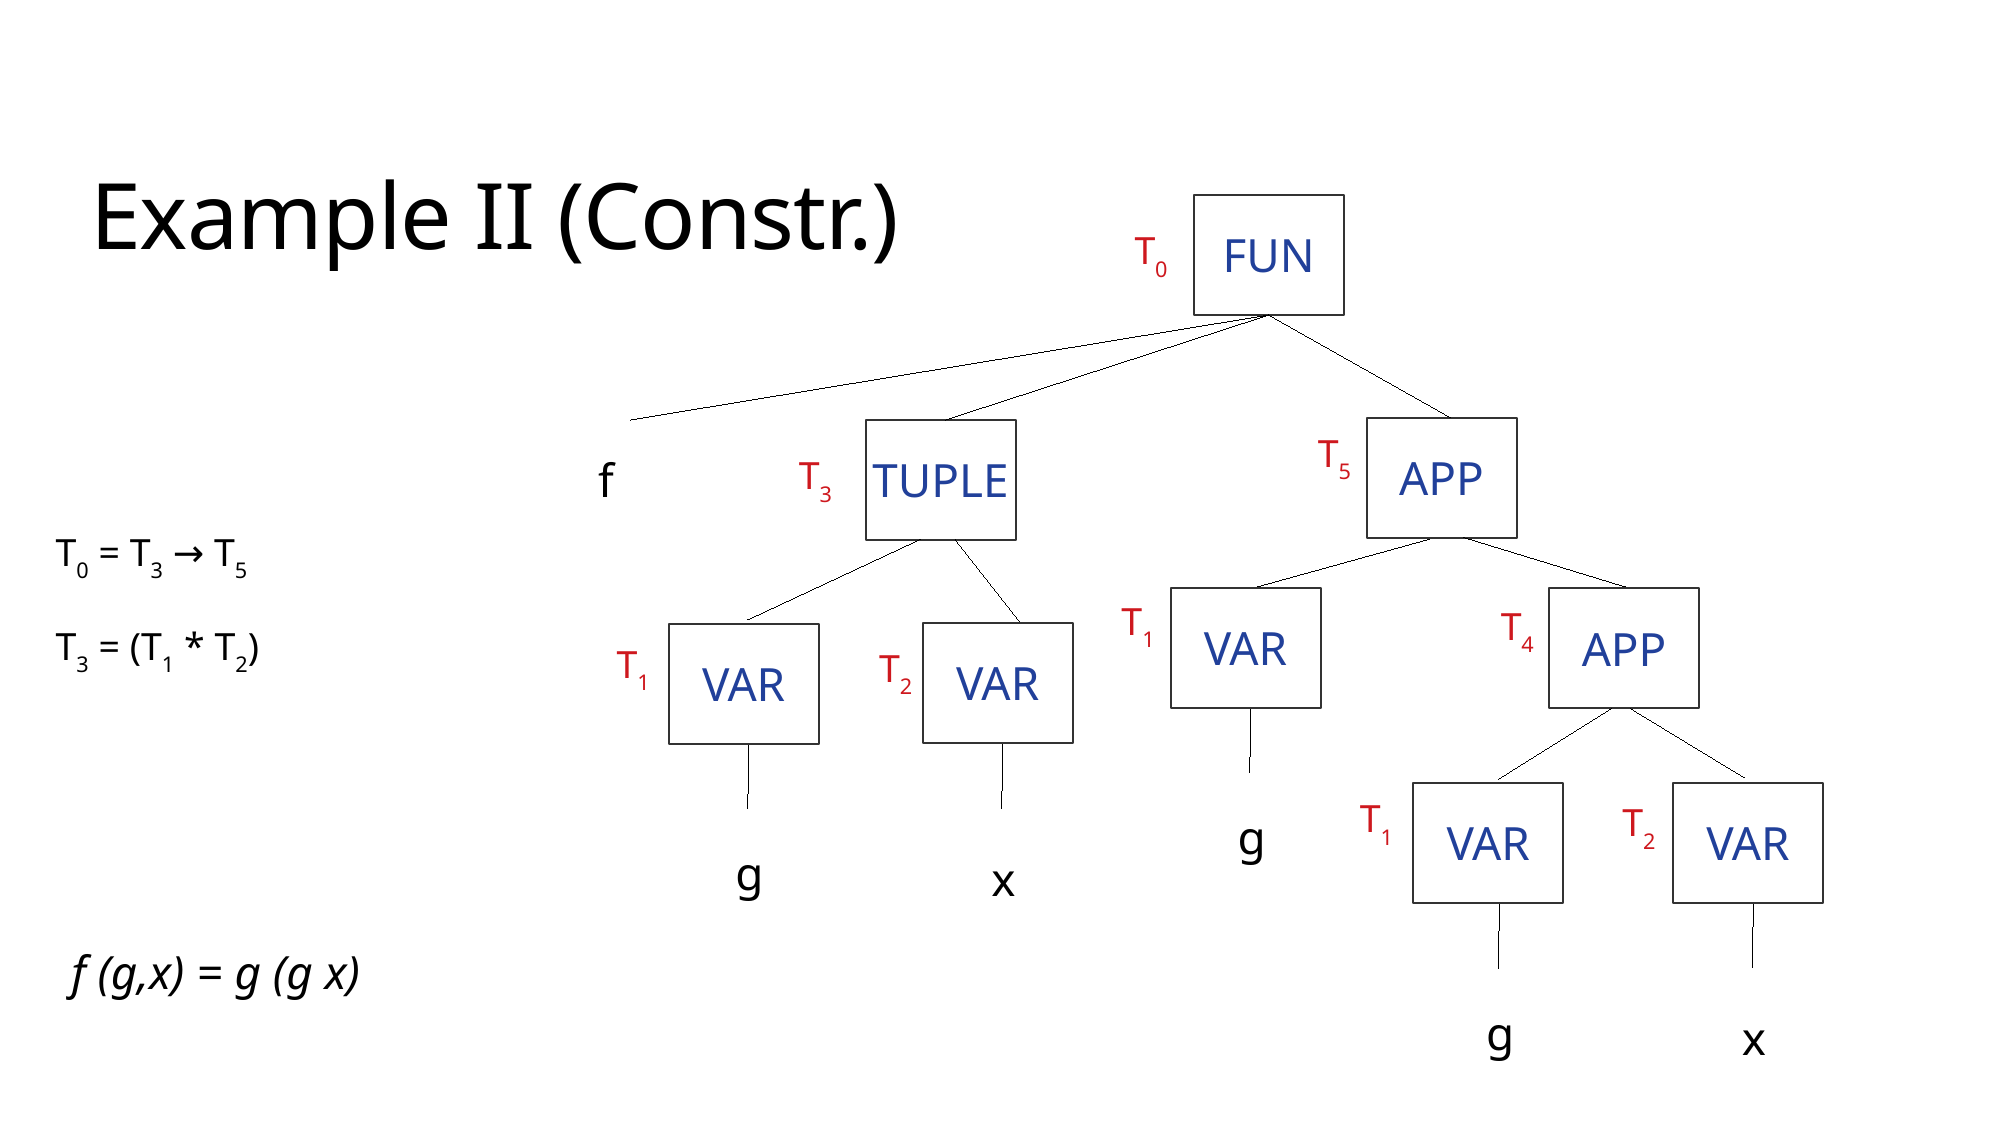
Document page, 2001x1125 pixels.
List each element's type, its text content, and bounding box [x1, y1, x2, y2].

text_box VAR [1170, 587, 1321, 708]
text_box T1 [1345, 785, 1427, 883]
text_box T4 [1486, 593, 1568, 691]
text_box APP [1366, 417, 1517, 538]
text_box TUPLE [865, 420, 1016, 540]
title Example II (Constr.) [75, 60, 1666, 278]
text_box g [1425, 972, 1576, 1093]
text_box g [1176, 776, 1327, 897]
text_box T0 [1119, 217, 1202, 315]
text_box x [928, 818, 1079, 939]
text_box VAR [1673, 782, 1824, 903]
list f (g,x) = g (g x) [0, 936, 754, 1117]
text_box T2 [864, 635, 947, 733]
text_box VAR [809, 623, 819, 744]
text_box T1 [1106, 587, 1189, 686]
list T0 = T3 → T5 T3 = (T1 * T2) [55, 519, 809, 916]
text_box T3 [784, 442, 866, 540]
text_box T2 [1607, 789, 1690, 887]
text_box VAR [1413, 783, 1564, 904]
text_box x [1679, 978, 1830, 1099]
text_box APP [1549, 588, 1700, 709]
text_box g [674, 812, 825, 933]
text_box FUN [1193, 195, 1344, 315]
text_box f [530, 420, 681, 519]
text_box VAR [922, 623, 1073, 744]
text_box T5 [1303, 419, 1385, 518]
